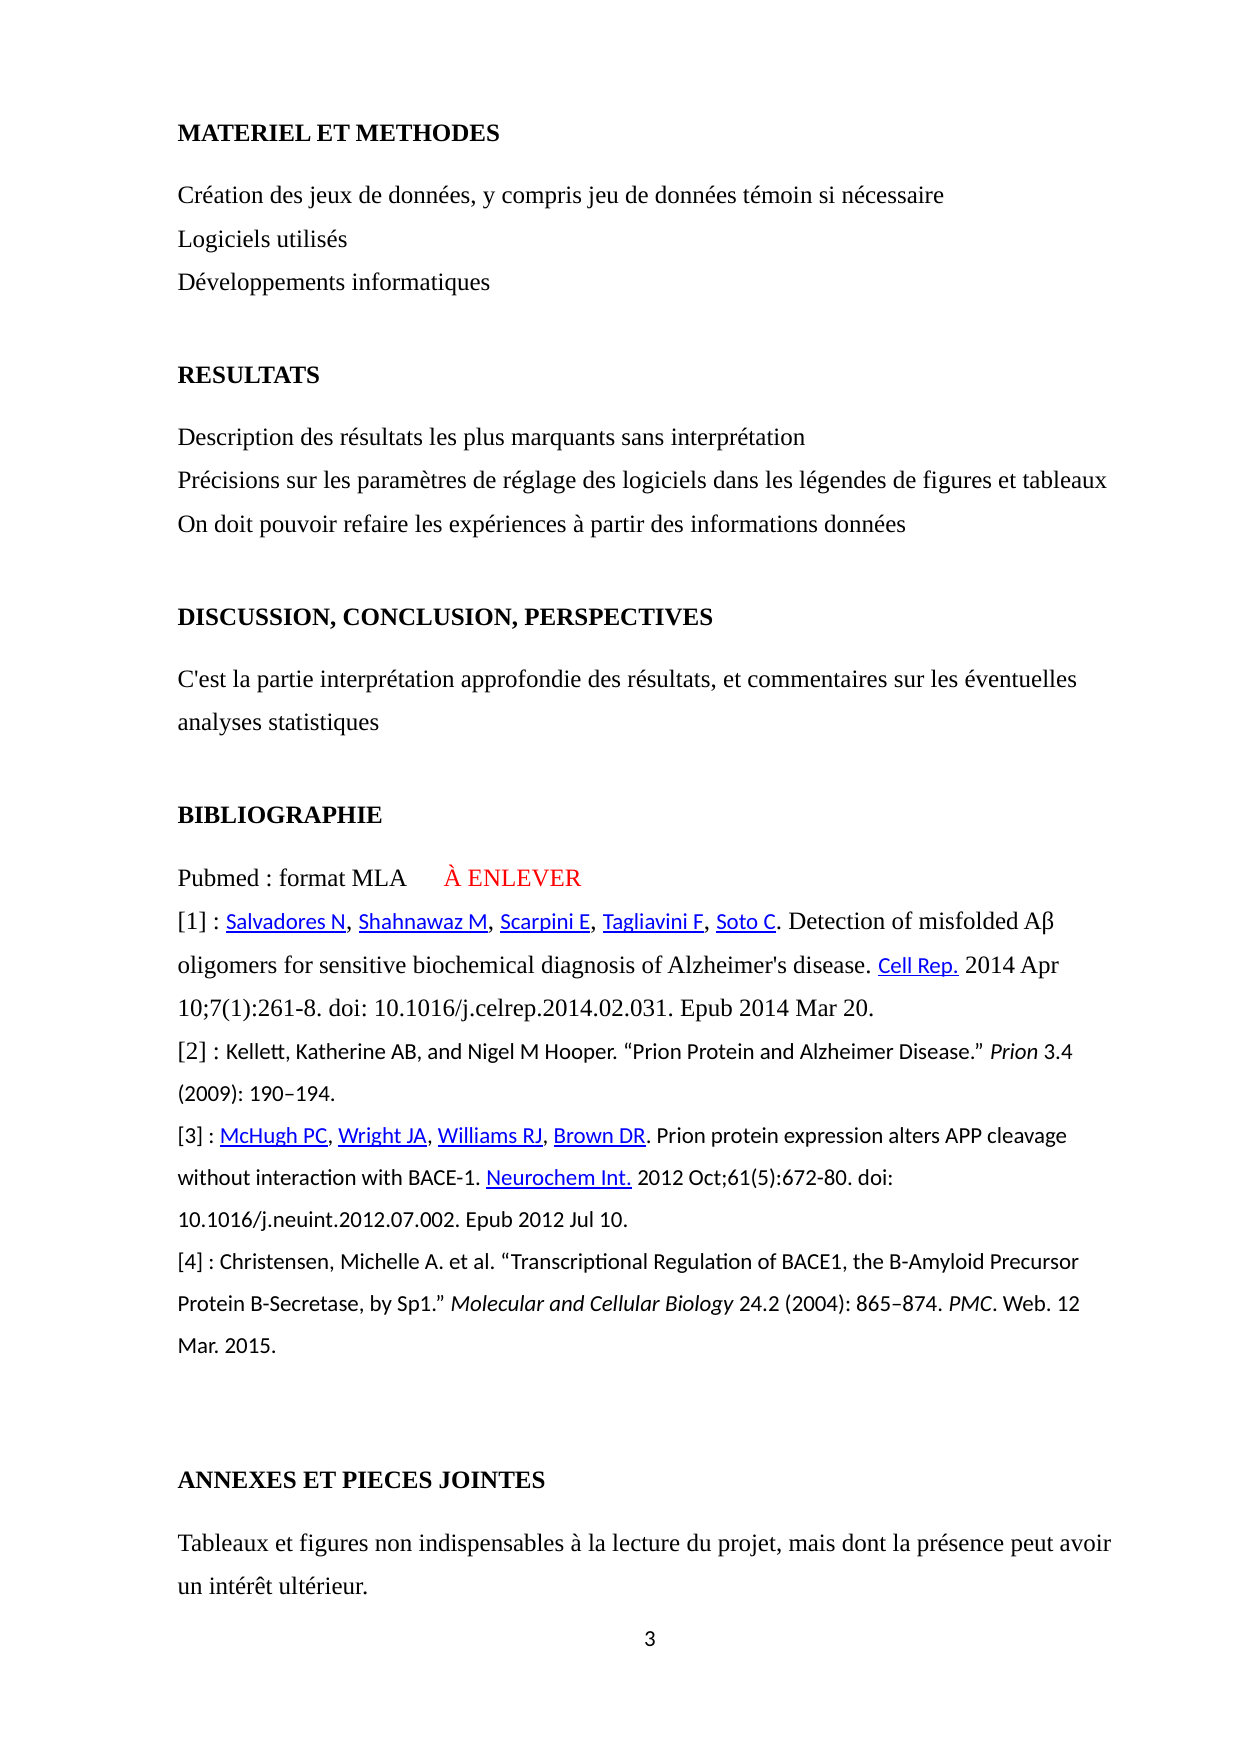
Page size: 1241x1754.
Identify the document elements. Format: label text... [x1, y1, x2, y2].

text On doit pouvoir refaire les expériences à partir des informations données [177, 509, 1122, 537]
text [3] : McHugh PC, Wright JA, Williams RJ, Brown DR. Prion protein expression alters APP cleavage without interaction with BACE-1. Neurochem Int. 2012 Oct;61(5):672-80. doi: 10.1016/j.neuint.2012.07.002. Epub 2012 Jul 10. [177, 1121, 1122, 1233]
text Pubmed : format MLA À ENLEVER [177, 863, 1122, 892]
subtitle DISCUSSION, CONCLUSION, PERSPECTIVES [177, 602, 1122, 631]
text [1] : Salvadores N, Shahnawaz M, Scarpini E, Tagliavini F, Soto C. Detection of misfolded Aβ oligomers for sensitive biochemical diagnosis of Alzheimer's disease. Cell Rep. 2014 Apr 10;7(1):261-8. doi: 10.1016/j.celrep.2014.02.031. Epub 2014 Mar 20. [177, 906, 1122, 1022]
text Précisions sur les paramètres de réglage des logiciels dans les légendes de figures et tableaux [177, 466, 1122, 494]
subtitle ANNEXES ET PIECES JOINTES [177, 1465, 1122, 1494]
text Création des jeux de données, y compris jeu de données témoin si nécessaire [177, 181, 1122, 209]
text Développements informatiques [177, 267, 1122, 296]
text Description des résultats les plus marquants sans interprétation [177, 422, 1122, 451]
text [4] : Christensen, Michelle A. et al. “Transcriptional Regulation of BACE1, the Β-Amyloid Precursor Protein Β-Secretase, by Sp1.” Molecular and Cellular Biology 24.2 (2004): 865–874. PMC. Web. 12 Mar. 2015. [177, 1247, 1122, 1359]
subtitle BIBLIOGRAPHIE [177, 801, 1122, 829]
subtitle MATERIEL ET METHODES [177, 118, 1122, 147]
subtitle RESULTATS [177, 360, 1122, 389]
text [2] : Kellett, Katherine AB, and Nigel M Hooper. “Prion Protein and Alzheimer Disease.” Prion 3.4 (2009): 190–194. [177, 1036, 1122, 1107]
text C'est la partie interprétation approfondie des résultats, et commentaires sur les éventuelles analyses statistiques [177, 664, 1122, 736]
text Logiciels utilisés [177, 224, 1122, 252]
text Tableaux et figures non indispensables à la lecture du projet, mais dont la présence peut avoir un intérêt ultérieur. [177, 1528, 1122, 1599]
